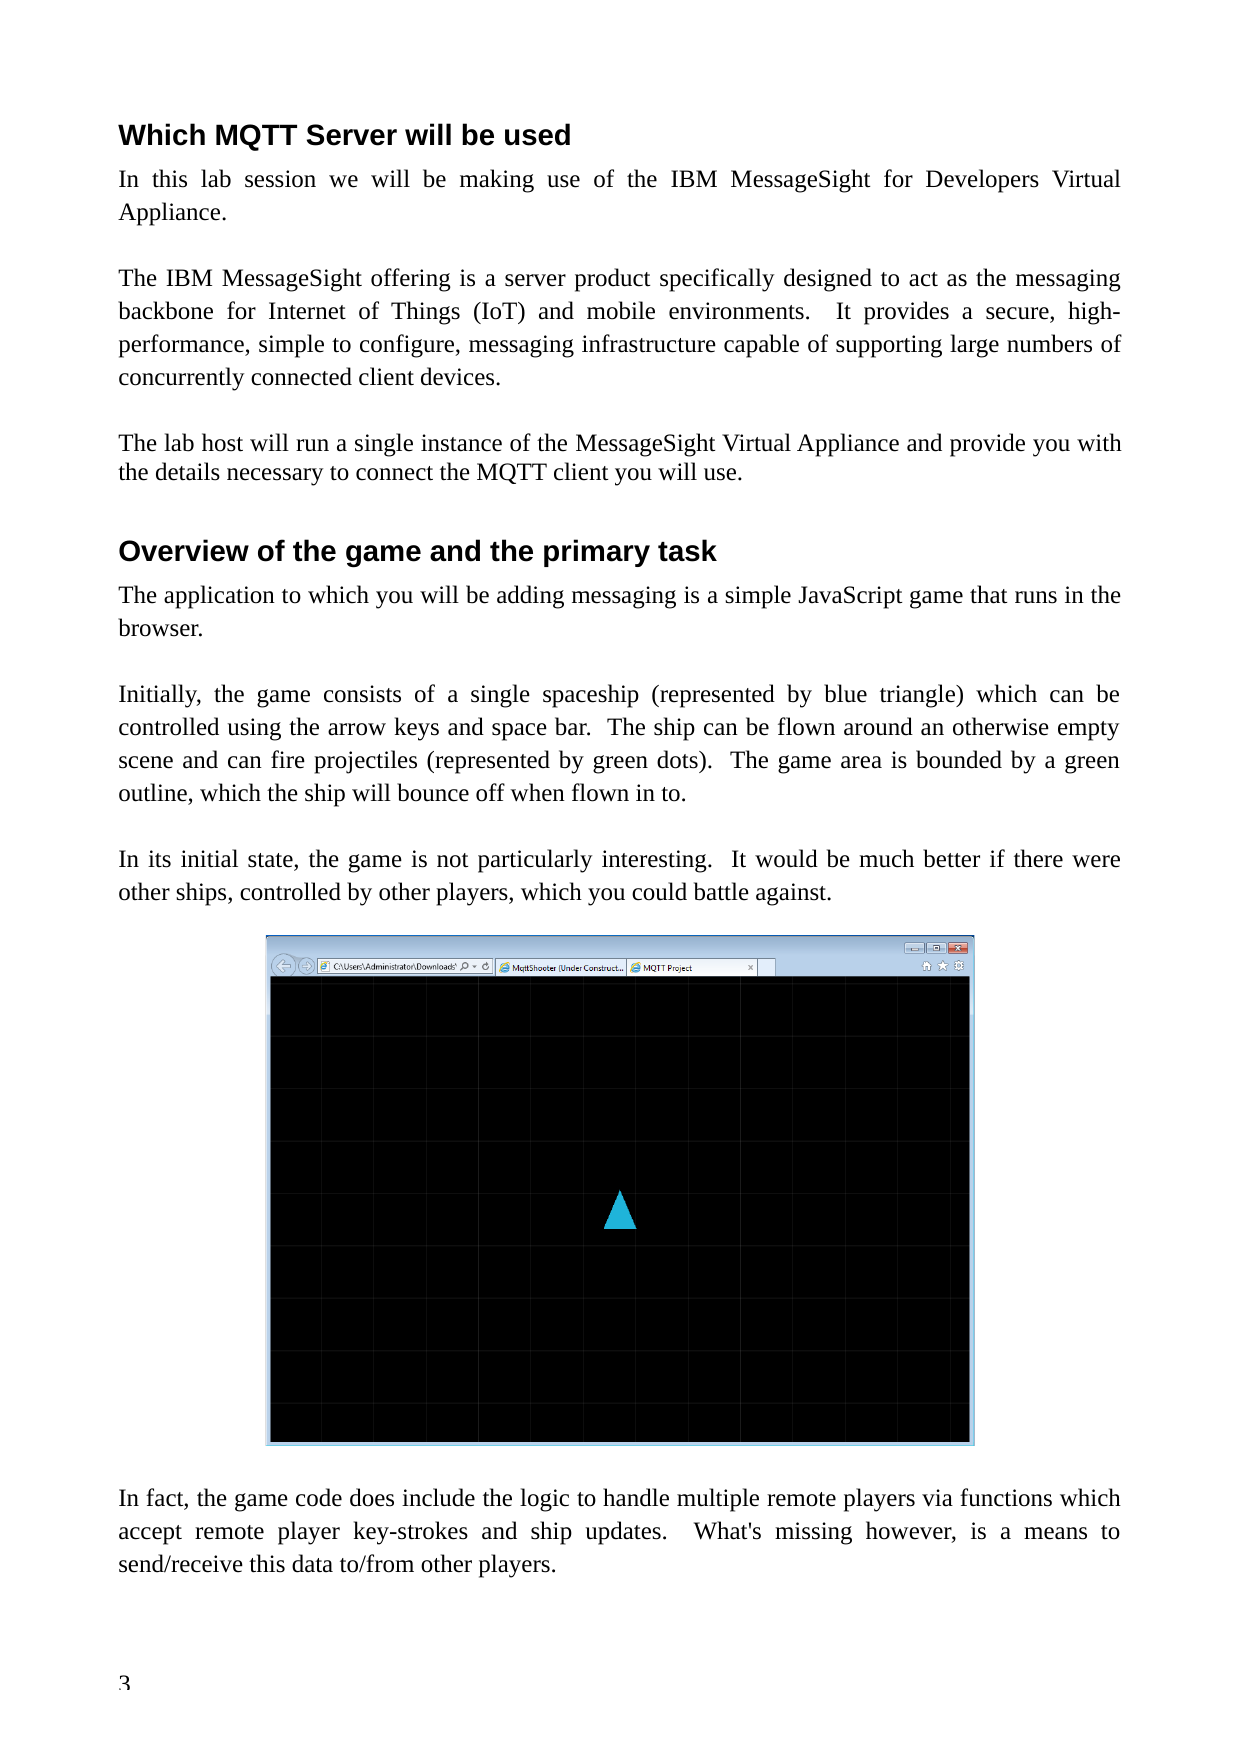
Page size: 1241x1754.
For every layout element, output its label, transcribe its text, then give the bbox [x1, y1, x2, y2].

text The application to which you will be adding messaging is a simple JavaScript game that runs in the browser. [118, 580, 1122, 642]
subtitle Overview of the game and the primary task [118, 534, 1122, 567]
text Initially, the game consists of a single spaceship (represented by blue triangle) which can be controlled using the arrow keys and space bar. The ship can be flown around an otherwise empty scene and can fire projectiles (represented by green dots). The game area is bounded by a green outline, which the ship will bounce off when flown in to. [118, 679, 1122, 807]
subtitle Which MQTT Server will be used [118, 118, 1122, 152]
text In this lab session we will be making use of the IBM MessageSight for Developers Virtual Appliance. [118, 164, 1122, 226]
text The lab host will run a single instance of the MessageSight Virtual Appliance and provide you with the details necessary to connect the MQTT client you will use. [118, 428, 1122, 486]
text The IBM MessageSight offering is a server product specifically designed to act as the messaging backbone for Internet of Things (IoT) and mobile environments. It provides a secure, high-performance, simple to configure, messaging infrastructure capable of supporting large numbers of concurrently connected client devices. [118, 263, 1122, 391]
text In its initial state, the game is not particularly interesting. It would be much better if there were other ships, controlled by other players, which you could battle against. [118, 844, 1122, 906]
text In fact, the game code does include the logic to handle multiple remote players via functions which accept remote player key-strokes and ship updates. What's missing however, is a means to send/receive this data to/from other players. [118, 1483, 1122, 1578]
picture [265, 935, 975, 1446]
